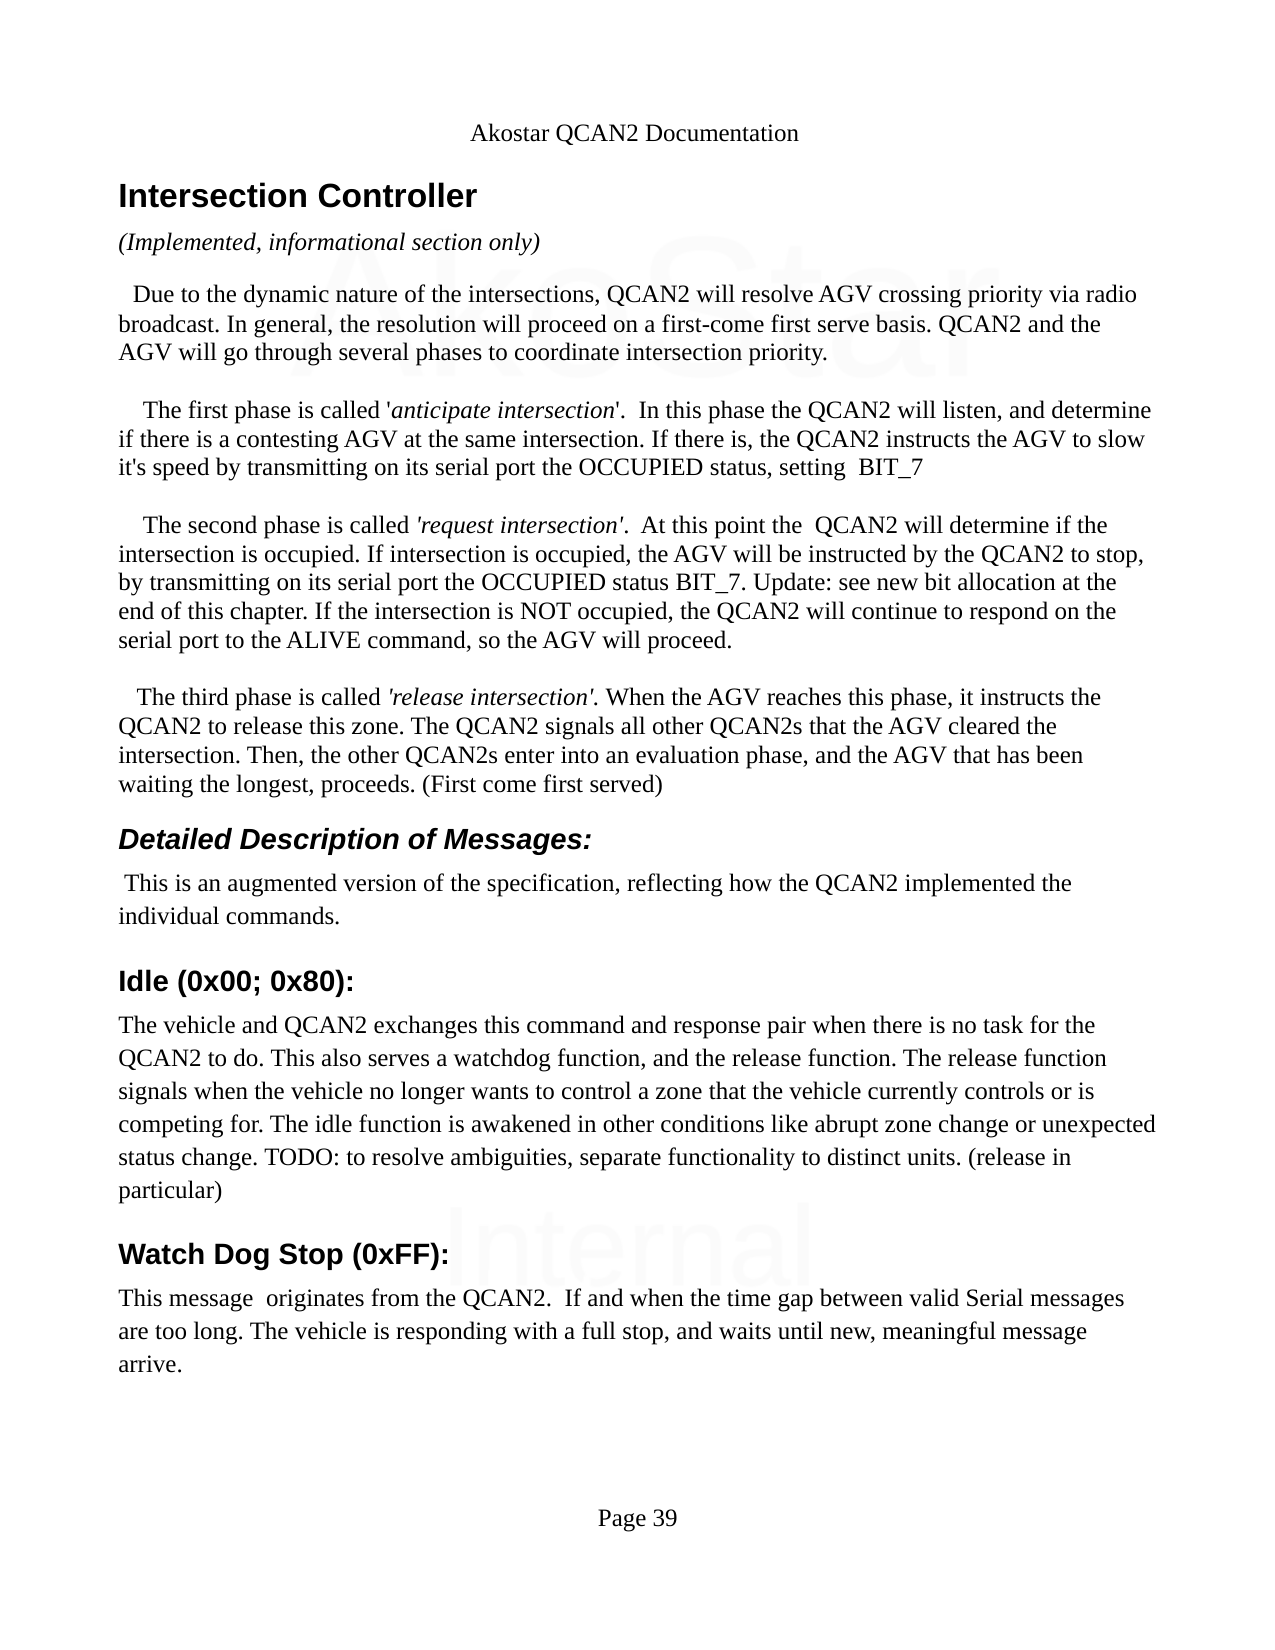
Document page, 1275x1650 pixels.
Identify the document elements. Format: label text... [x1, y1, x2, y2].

text The vehicle and QCAN2 exchanges this command and response pair when there is no task for the QCAN2 to do. This also serves a watchdog function, and the release function. The release function signals when the vehicle no longer wants to control a zone that the vehicle currently controls or is competing for. The idle function is awakened in other conditions like abrupt zone change or unexpected status change. TODO: to resolve ambiguities, separate functionality to distinct units. (release in particular) [118, 1010, 1157, 1204]
text The first phase is called 'anticipate intersection'. In this phase the QCAN2 will listen, and determine if there is a contesting AGV at the same intersection. If there is, the QCAN2 instructs the AGV to slow it's speed by transmitting on its serial port the OCCUPIED status, setting BIT_7 [118, 395, 1157, 481]
text (Implemented, informational section only) [118, 227, 1157, 256]
text Due to the dynamic nature of the intersections, QCAN2 will resolve AGV crossing priority via radio broadcast. In general, the resolution will proceed on a first-come first serve basis. QCAN2 and the AGV will go through several phases to coordinate intersection priority. [118, 275, 1157, 366]
subtitle Detailed Description of Messages: [118, 822, 1157, 856]
subtitle Intersection Controller [118, 176, 1157, 215]
subtitle Idle (0x00; 0x80): [118, 964, 1157, 997]
text This message originates from the QCAN2. If and when the time gap between valid Serial messages are too long. The vehicle is responding with a full stop, and waits until new, meaningful message arrive. [118, 1283, 1157, 1378]
text This is an augmented version of the specification, reflecting how the QCAN2 implemented the individual commands. [118, 868, 1157, 930]
text The third phase is called 'release intersection'. When the AGV reaches this phase, it instructs the QCAN2 to release this zone. The QCAN2 signals all other QCAN2s that the AGV cleared the intersection. Then, the other QCAN2s enter into an evaluation phase, and the AGV that has been waiting the longest, proceeds. (First come first served) [118, 682, 1157, 797]
text The second phase is called 'request intersection'. At this point the QCAN2 will determine if the intersection is occupied. If intersection is occupied, the AGV will be instructed by the QCAN2 to stop, by transmitting on its serial port the OCCUPIED status BIT_7. Update: see new bit allocation at the end of this chapter. If the intersection is NOT occupied, the QCAN2 will continue to respond on the serial port to the ALIVE command, so the AGV will proceed. [118, 510, 1157, 654]
subtitle Watch Dog Stop (0xFF): [118, 1237, 1157, 1271]
